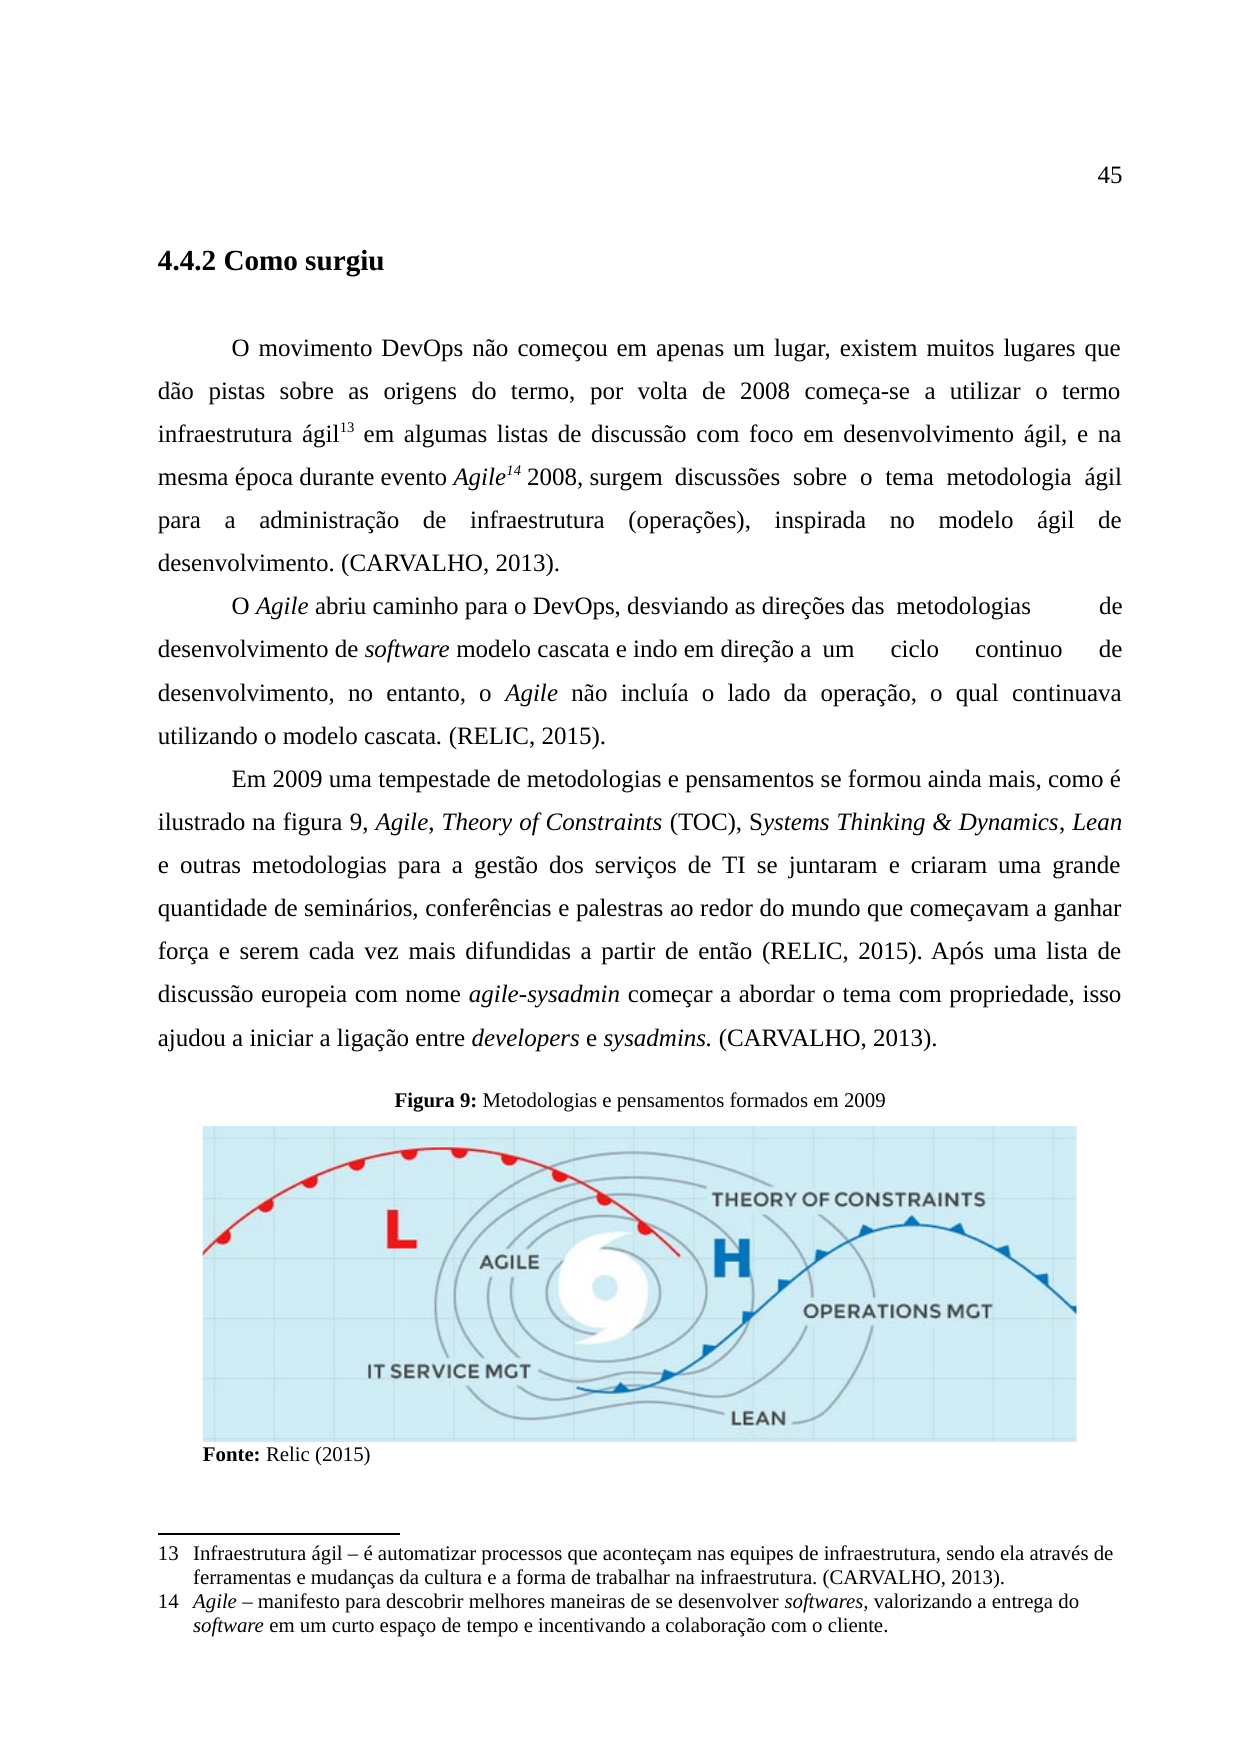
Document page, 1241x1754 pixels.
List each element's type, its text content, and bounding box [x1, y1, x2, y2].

subtitle 4.4.2 Como surgiu [158, 243, 1122, 277]
text O movimento DevOps não começou em apenas um lugar, existem muitos lugares que dão pistas sobre as origens do termo, por volta de 2008 começa-se a utilizar o termo infraestrutura ágil em algumas listas de discussão com foco em desenvolvimento ágil, e na mesma época durante evento Agile 2008, surgem discussões sobre o tema metodologia ágil para a administração de infraestrutura (operações), inspirada no modelo ágil de desenvolvimento. (CARVALHO, 2013). [158, 333, 1122, 577]
text Em 2009 uma tempestade de metodologias e pensamentos se formou ainda mais, como é ilustrado na figura 9, Agile, Theory of Constraints (TOC), Systems Thinking & Dynamics, Lean e outras metodologias para a gestão dos serviços de TI se juntaram e criaram uma grande quantidade de seminários, conferências e palestras ao redor do mundo que começavam a ganhar força e serem cada vez mais difundidas a partir de então (RELIC, 2015). Após uma lista de discussão europeia com nome agile-sysadmin começar a abordar o tema com propriedade, isso ajudou a iniciar a ligação entre developers e sysadmins. (CARVALHO, 2013). [158, 764, 1122, 1051]
text O Agile abriu caminho para o DevOps, desviando as direções das metodologias de desenvolvimento de software modelo cascata e indo em direção a um ciclo continuo de desenvolvimento, no entanto, o Agile não incluía o lado da operação, o qual continuava utilizando o modelo cascata. (RELIC, 2015). [158, 591, 1122, 749]
text Agile – manifesto para descobrir melhores maneiras de se desenvolver softwares, valorizando a entrega do software em um curto espaço de tempo e incentivando a colaboração com o cliente. [158, 1589, 1122, 1637]
text Infraestrutura ágil – é automatizar processos que aconteçam nas equipes de infraestrutura, sendo ela através de ferramentas e mudanças da cultura e a forma de trabalhar na infraestrutura. (CARVALHO, 2013). [158, 1541, 1122, 1589]
picture [202, 1126, 1078, 1442]
text Figura 9: Metodologias e pensamentos formados em 2009 [203, 1088, 1077, 1112]
text Fonte: Relic (2015) [203, 1442, 1077, 1466]
